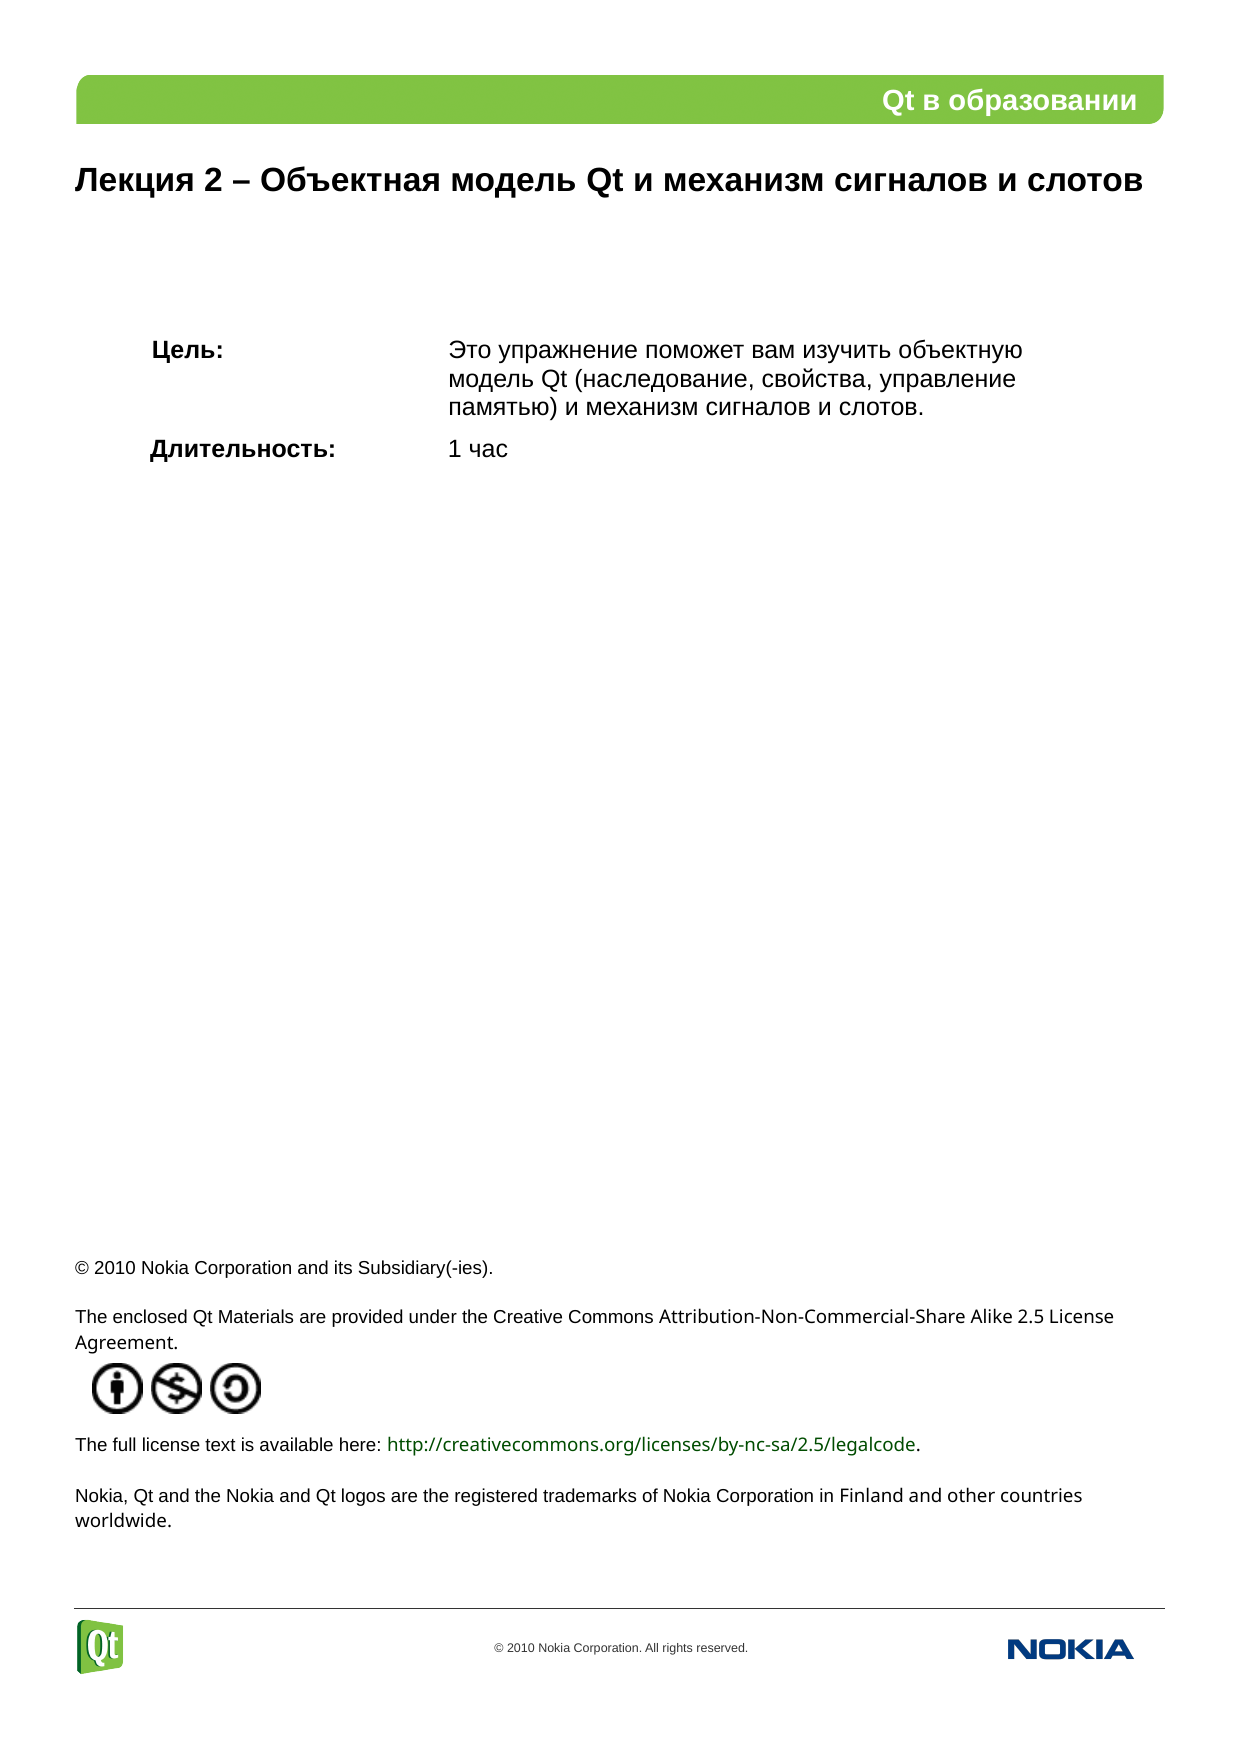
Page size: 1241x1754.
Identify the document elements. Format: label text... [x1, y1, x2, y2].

text © 2010 Nokia Corporation and its Subsidiary(-ies). [75, 1256, 1165, 1278]
picture [76, 75, 1164, 124]
picture [73, 1615, 127, 1679]
text The enclosed Qt Materials are provided under the Creative Commons Attribution-Non-Commercial-Share Alike 2.5 License Agreement. [75, 1303, 1165, 1354]
text Nokia, Qt and the Nokia and Qt logos are the registered trademarks of Nokia Corporation in Finland and other countries worldwide. [75, 1482, 1165, 1533]
picture [92, 1363, 143, 1414]
text Длительность: 1 час [150, 433, 1090, 462]
picture [210, 1363, 261, 1414]
picture [978, 1610, 1164, 1688]
text Цель: Это упражнение поможет вам изучить объектную модель Qt (наследование, свойства, управление памятью) и механизм сигналов и слотов. [152, 335, 1090, 421]
subtitle Лекция 2 – Объектная модель Qt и механизм сигналов и слотов [75, 160, 1165, 199]
picture [151, 1363, 202, 1414]
text The full license text is available here: http://creativecommons.org/licenses/by-nc-sa/2.5/legalcode. [75, 1431, 1165, 1457]
